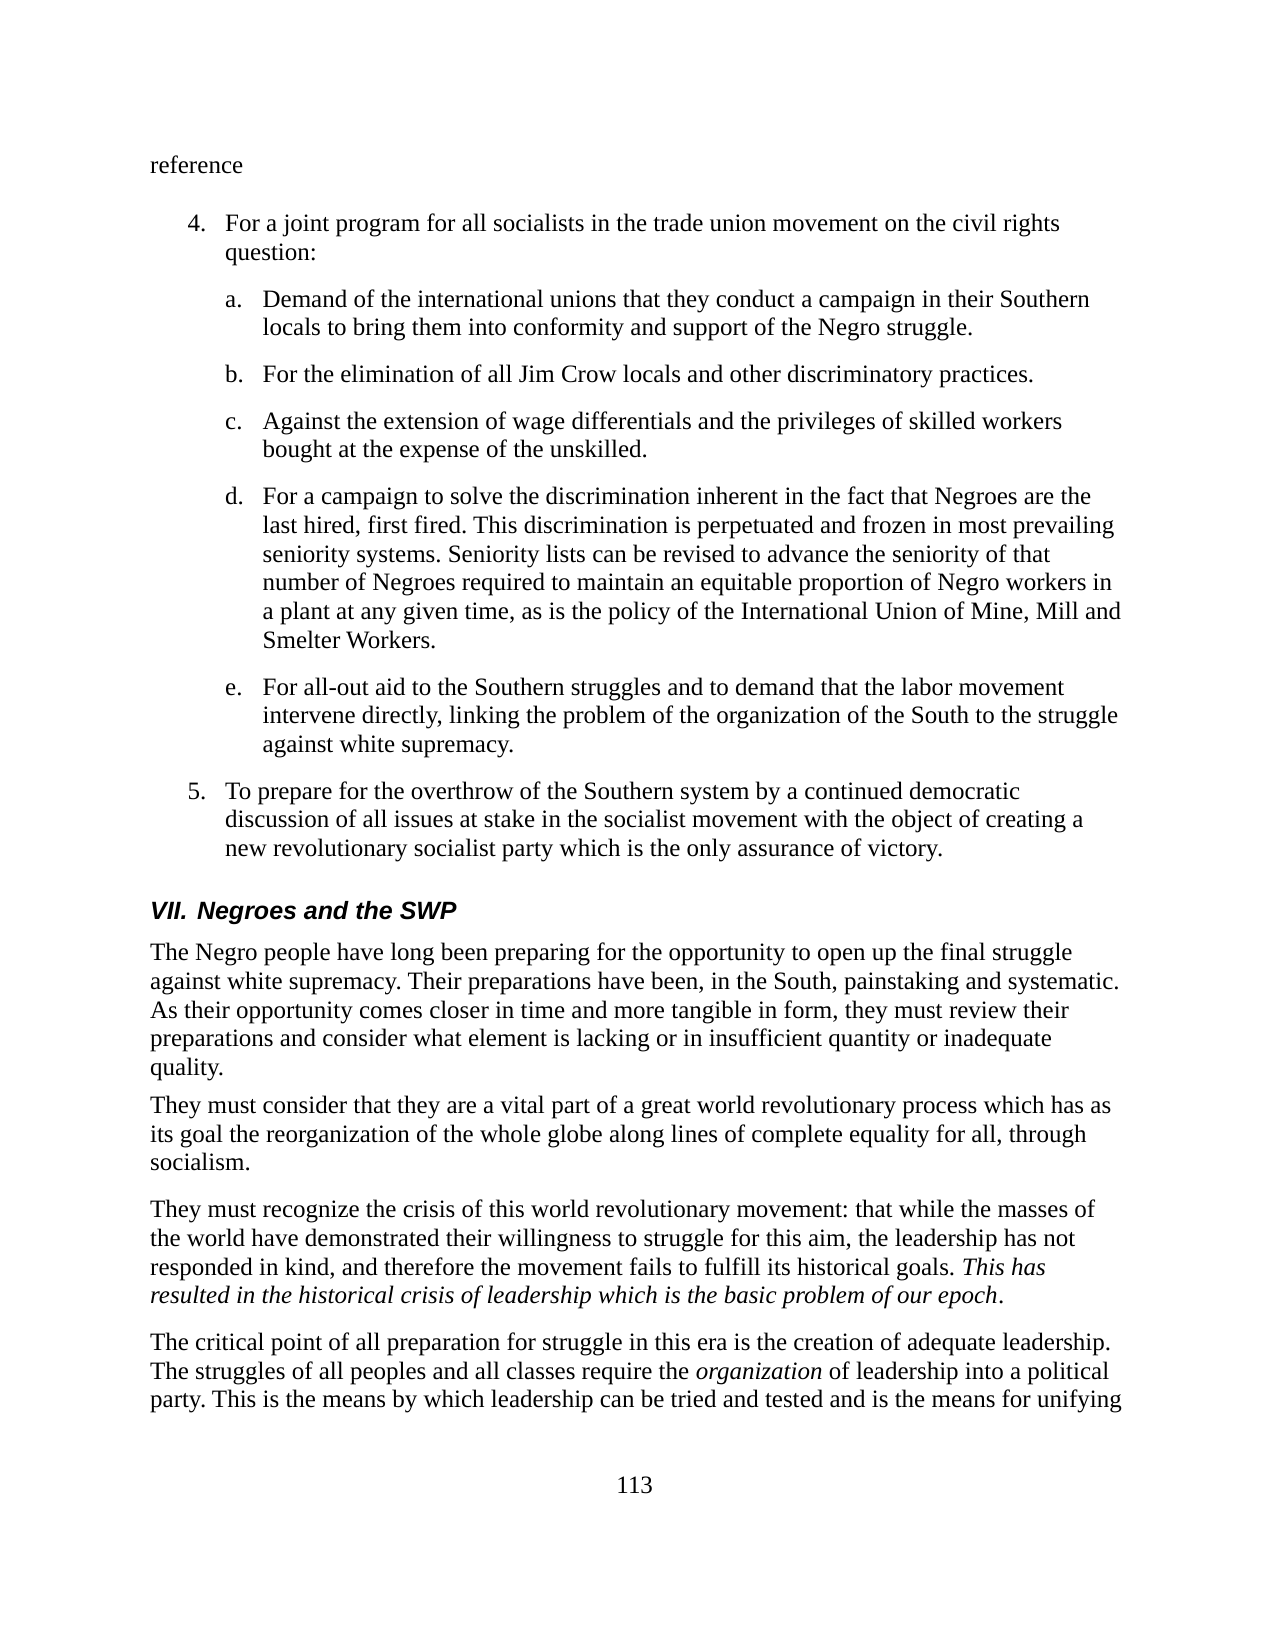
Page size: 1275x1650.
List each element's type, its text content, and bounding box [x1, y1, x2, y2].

list For the elimination of all Jim Crow locals and other discriminatory practices. [225, 359, 1125, 388]
list Against the extension of wage differentials and the privileges of skilled workers bought at the expense of the unskilled. [225, 406, 1125, 463]
subtitle VII. Negroes and the SWP [150, 896, 1125, 925]
list For a campaign to solve the discrimination inherent in the fact that Negroes are the last hired, first fired. This discrimination is perpetuated and frozen in most prevailing seniority systems. Seniority lists can be revised to advance the seniority of that number of Negroes required to maintain an equitable proportion of Negro workers in a plant at any given time, as is the policy of the International Union of Mine, Mill and Smelter Workers. [225, 481, 1125, 654]
text They must recognize the crisis of this world revolutionary movement: that while the masses of the world have demonstrated their willingness to struggle for this aim, the leadership has not responded in kind, and therefore the movement fails to fulfill its historical goals. This has resulted in the historical crisis of leadership which is the basic problem of our epoch. [150, 1194, 1125, 1309]
text They must consider that they are a vital part of a great world revolutionary process which has as its goal the reorganization of the whole globe along lines of complete equality for all, through socialism. [150, 1090, 1125, 1176]
list To prepare for the overthrow of the Southern system by a continued democratic discussion of all issues at stake in the socialist movement with the object of creating a new revolutionary socialist party which is the only assurance of victory. [187, 776, 1125, 862]
list For a joint program for all socialists in the trade union movement on the civil rights question: [187, 208, 1125, 266]
list Demand of the international unions that they conduct a campaign in their Southern locals to bring them into conformity and support of the Negro struggle. [225, 284, 1125, 341]
text The Negro people have long been preparing for the opportunity to open up the final struggle against white supremacy. Their preparations have been, in the South, painstaking and systematic. As their opportunity comes closer in time and more tangible in form, they must review their preparations and consider what element is lacking or in insufficient quantity or inadequate quality. [150, 937, 1125, 1081]
text The critical point of all preparation for struggle in this era is the creation of adequate leadership. The struggles of all peoples and all classes require the organization of leadership into a political party. This is the means by which leadership can be tried and tested and is the means for unifying [150, 1327, 1125, 1413]
list For all-out aid to the Southern struggles and to demand that the labor movement intervene directly, linking the problem of the organization of the South to the struggle against white supremacy. [225, 672, 1125, 758]
